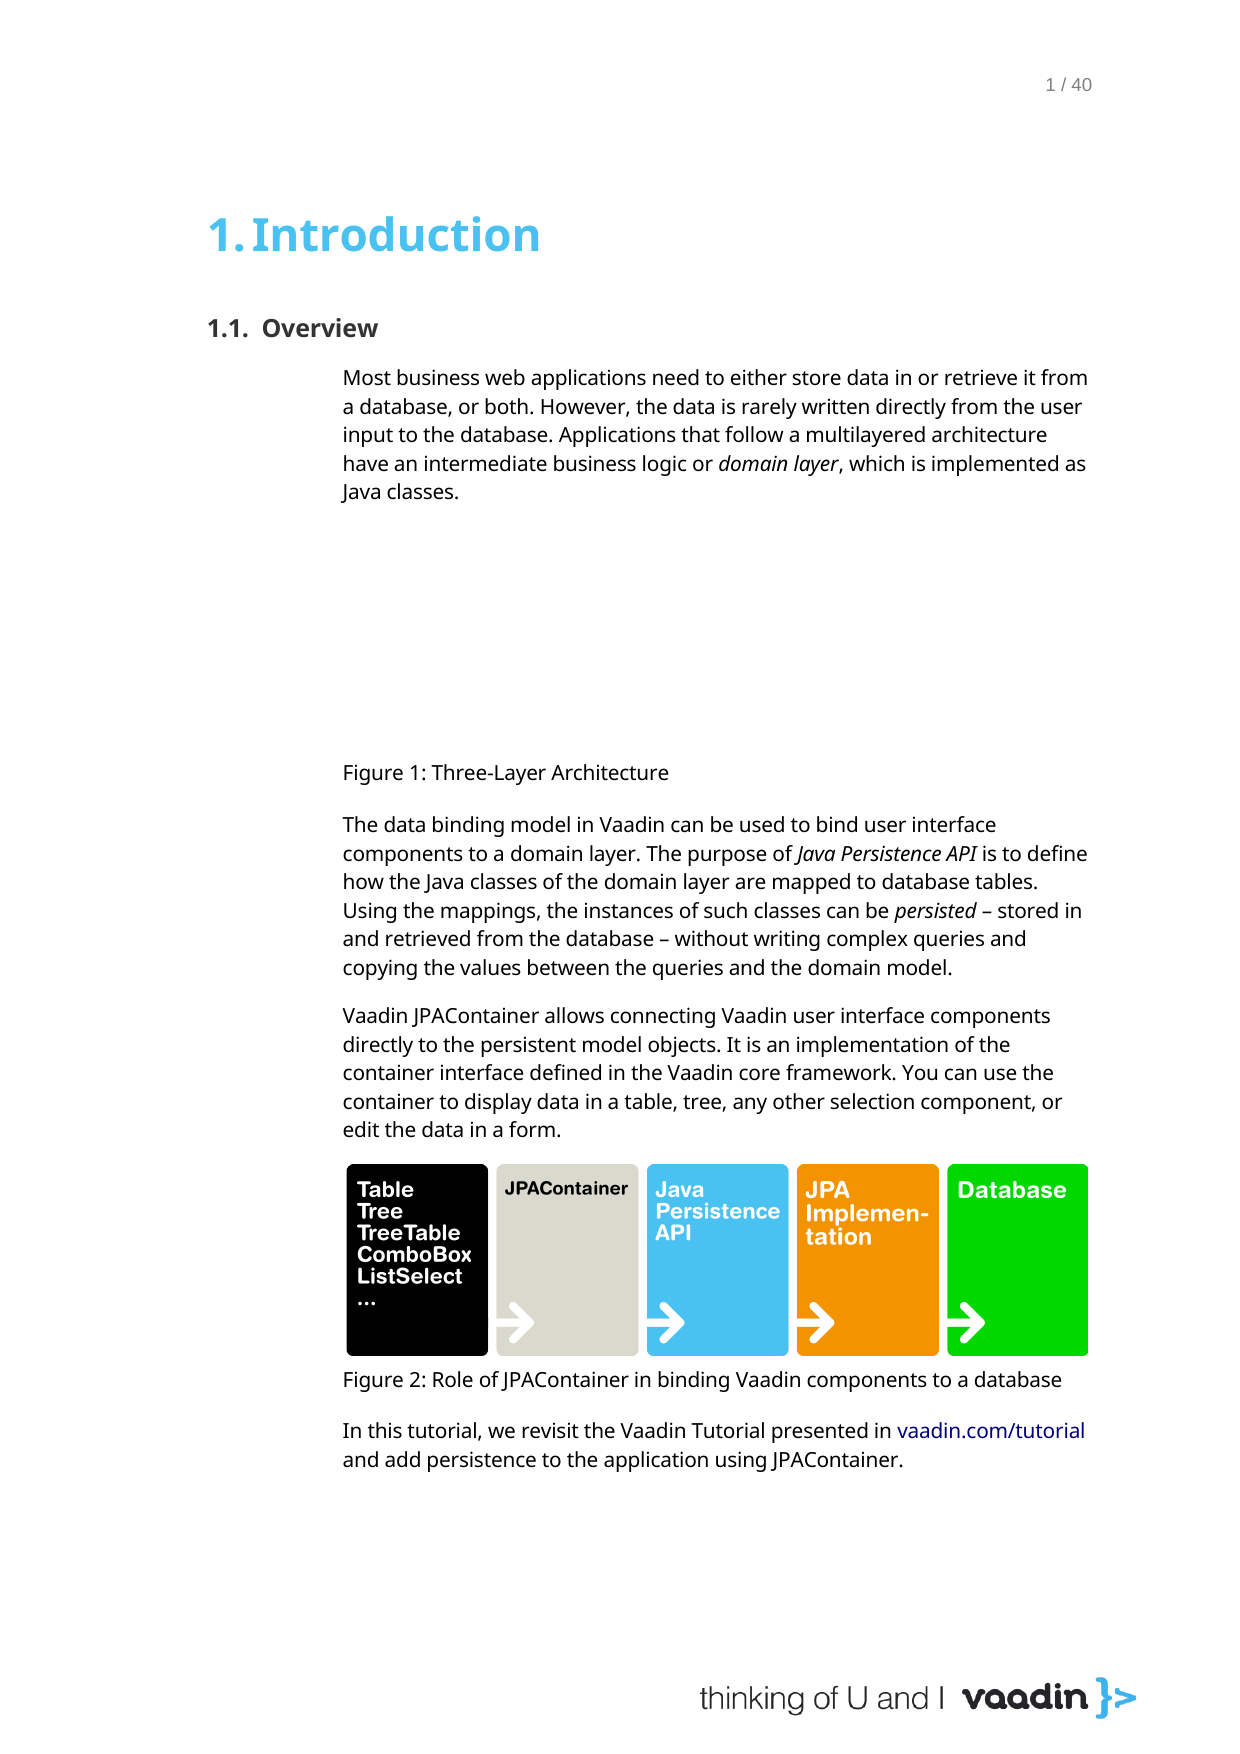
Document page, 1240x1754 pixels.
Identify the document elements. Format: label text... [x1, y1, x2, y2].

text Most business web applications need to either store data in or retrieve it from a database, or both. However, the data is rarely written directly from the user input to the database. Applications that follow a multilayered architecture have an intermediate business logic or domain layer, which is implemented as Java classes. [342, 363, 1092, 506]
picture [346, 1164, 1088, 1356]
text Figure 1: Three-Layer Architecture [342, 758, 1092, 787]
subtitle Overview [207, 311, 1092, 345]
subtitle Introduction [207, 202, 1092, 264]
text Figure 2: Role of JPAContainer in binding Vaadin components to a database [342, 1365, 1092, 1393]
text In this tutorial, we revisit the Vaadin Tutorial presented in vaadin.com/tutorial and add persistence to the application using JPAContainer. [342, 1417, 1092, 1473]
text Vaadin JPAContainer allows connecting Vaadin user interface components directly to the persistent model objects. It is an implementation of the container interface defined in the Vaadin core framework. You can use the container to display data in a table, tree, any other selection component, or edit the data in a form. [342, 1002, 1092, 1144]
text The data binding model in Vaadin can be used to bind user interface components to a domain layer. The purpose of Java Persistence API is to define how the Java classes of the domain layer are mapped to database tables. Using the mappings, the instances of such classes can be persisted – stored in and retrieved from the database – without writing complex queries and copying the values between the queries and the domain model. [342, 810, 1092, 981]
picture [699, 1673, 1139, 1721]
